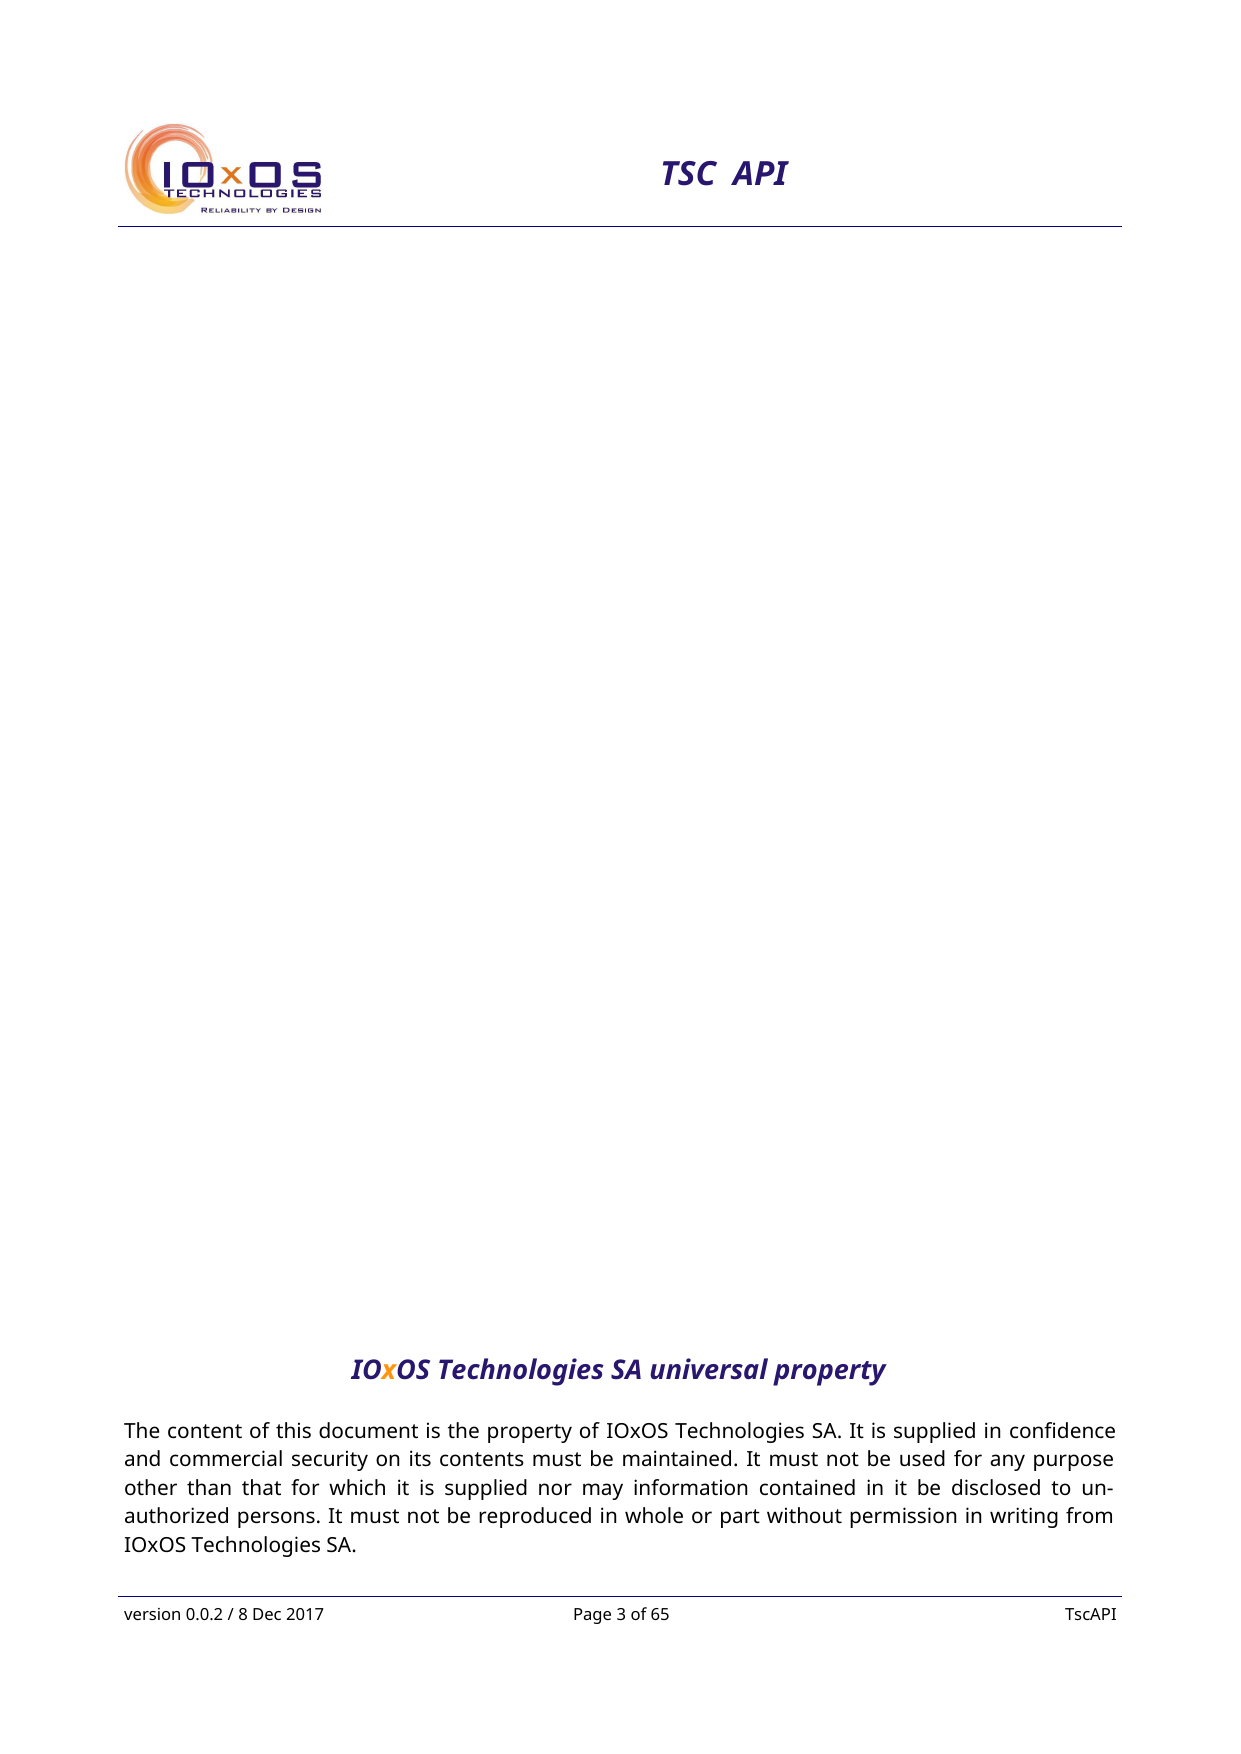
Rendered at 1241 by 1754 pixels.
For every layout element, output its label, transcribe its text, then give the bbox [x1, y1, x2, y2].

table_header IOxOS Technologies SA universal property The content of this document is the property of IOxOS Technologies SA. It is supplied in confidence and commercial security on its contents must be maintained. It must not be used for any purpose other than that for which it is supplied nor may information contained in it be disclosed to un-authorized persons. It must not be reproduced in whole or part without permission in writing from IOxOS Technologies SA. [118, 284, 1122, 1564]
picture [123, 123, 323, 217]
